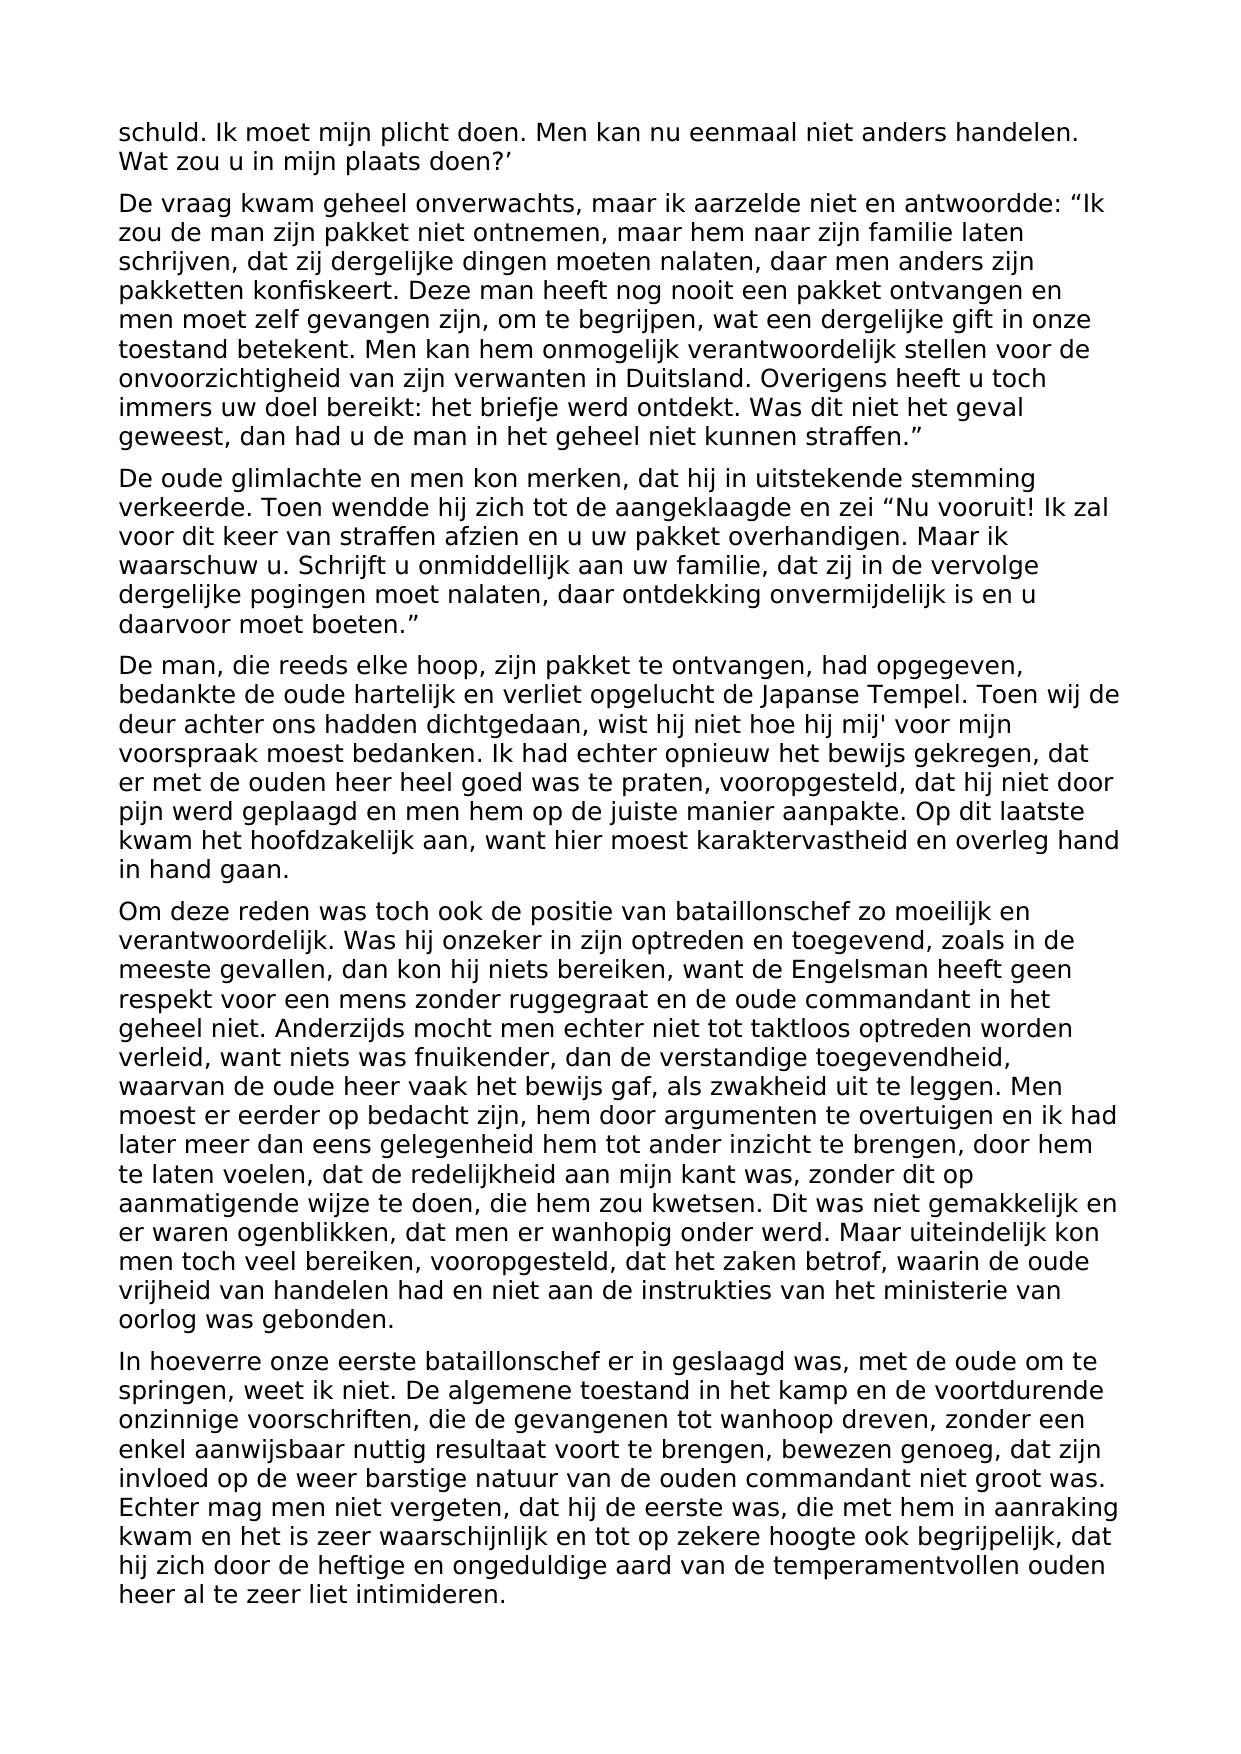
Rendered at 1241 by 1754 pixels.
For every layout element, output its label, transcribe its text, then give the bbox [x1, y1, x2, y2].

text In hoeverre onze eerste bataillonschef er in geslaagd was, met de oude om te springen, weet ik niet. De algemene toestand in het kamp en de voortdurende onzinnige voorschriften, die de gevangenen tot wanhoop dreven, zonder een enkel aanwijsbaar nuttig resultaat voort te brengen, bewezen genoeg, dat zijn invloed op de weer barstige natuur van de ouden commandant niet groot was. Echter mag men niet vergeten, dat hij de eerste was, die met hem in aanraking kwam en het is zeer waarschijnlijk en tot op zekere hoogte ook begrijpelijk, dat hij zich door de heftige en ongeduldige aard van de temperamentvollen ouden heer al te zeer liet intimideren. [118, 1347, 1122, 1610]
text De man, die reeds elke hoop, zijn pakket te ontvangen, had opgegeven, bedankte de oude hartelijk en verliet opgelucht de Japanse Tempel. Toen wij de deur achter ons hadden dichtgedaan, wist hij niet hoe hij mij' voor mijn voorspraak moest bedanken. Ik had echter opnieuw het bewijs gekregen, dat er met de ouden heer heel goed was te praten, vooropgesteld, dat hij niet door pijn werd geplaagd en men hem op de juiste manier aanpakte. Op dit laatste kwam het hoofdzakelijk aan, want hier moest karaktervastheid en overleg hand in hand gaan. [118, 651, 1122, 885]
text De vraag kwam geheel onverwachts, maar ik aarzelde niet en antwoordde: “Ik zou de man zijn pakket niet ontnemen, maar hem naar zijn familie laten schrijven, dat zij dergelijke dingen moeten nalaten, daar men anders zijn pakketten konfiskeert. Deze man heeft nog nooit een pakket ontvangen en men moet zelf gevangen zijn, om te begrijpen, wat een dergelijke gift in onze toestand betekent. Men kan hem onmogelijk verantwoordelijk stellen voor de onvoorzichtigheid van zijn verwanten in Duitsland. Overigens heeft u toch immers uw doel bereikt: het briefje werd ontdekt. Was dit niet het geval geweest, dan had u de man in het geheel niet kunnen straffen.” [118, 189, 1122, 451]
text schuld. Ik moet mijn plicht doen. Men kan nu eenmaal niet anders handelen. Wat zou u in mijn plaats doen?’ [118, 118, 1122, 176]
text De oude glimlachte en men kon merken, dat hij in uitstekende stemming verkeerde. Toen wendde hij zich tot de aangeklaagde en zei “Nu vooruit! Ik zal voor dit keer van straffen afzien en u uw pakket overhandigen. Maar ik waarschuw u. Schrijft u onmiddellijk aan uw familie, dat zij in de vervolge dergelijke pogingen moet nalaten, daar ontdekking onvermijdelijk is en u daarvoor moet boeten.” [118, 464, 1122, 639]
text Om deze reden was toch ook de positie van bataillonschef zo moeilijk en verantwoordelijk. Was hij onzeker in zijn optreden en toegevend, zoals in de meeste gevallen, dan kon hij niets bereiken, want de Engelsman heeft geen respekt voor een mens zonder ruggegraat en de oude commandant in het geheel niet. Anderzijds mocht men echter niet tot taktloos optreden worden verleid, want niets was fnuikender, dan de verstandige toegevendheid, waarvan de oude heer vaak het bewijs gaf, als zwakheid uit te leggen. Men moest er eerder op bedacht zijn, hem door argumenten te overtuigen en ik had later meer dan eens gelegenheid hem tot ander inzicht te brengen, door hem te laten voelen, dat de redelijkheid aan mijn kant was, zonder dit op aanmatigende wijze te doen, die hem zou kwetsen. Dit was niet gemakkelijk en er waren ogenblikken, dat men er wanhopig onder werd. Maar uiteindelijk kon men toch veel bereiken, vooropgesteld, dat het zaken betrof, waarin de oude vrijheid van handelen had en niet aan de instrukties van het ministerie van oorlog was gebonden. [118, 897, 1122, 1335]
